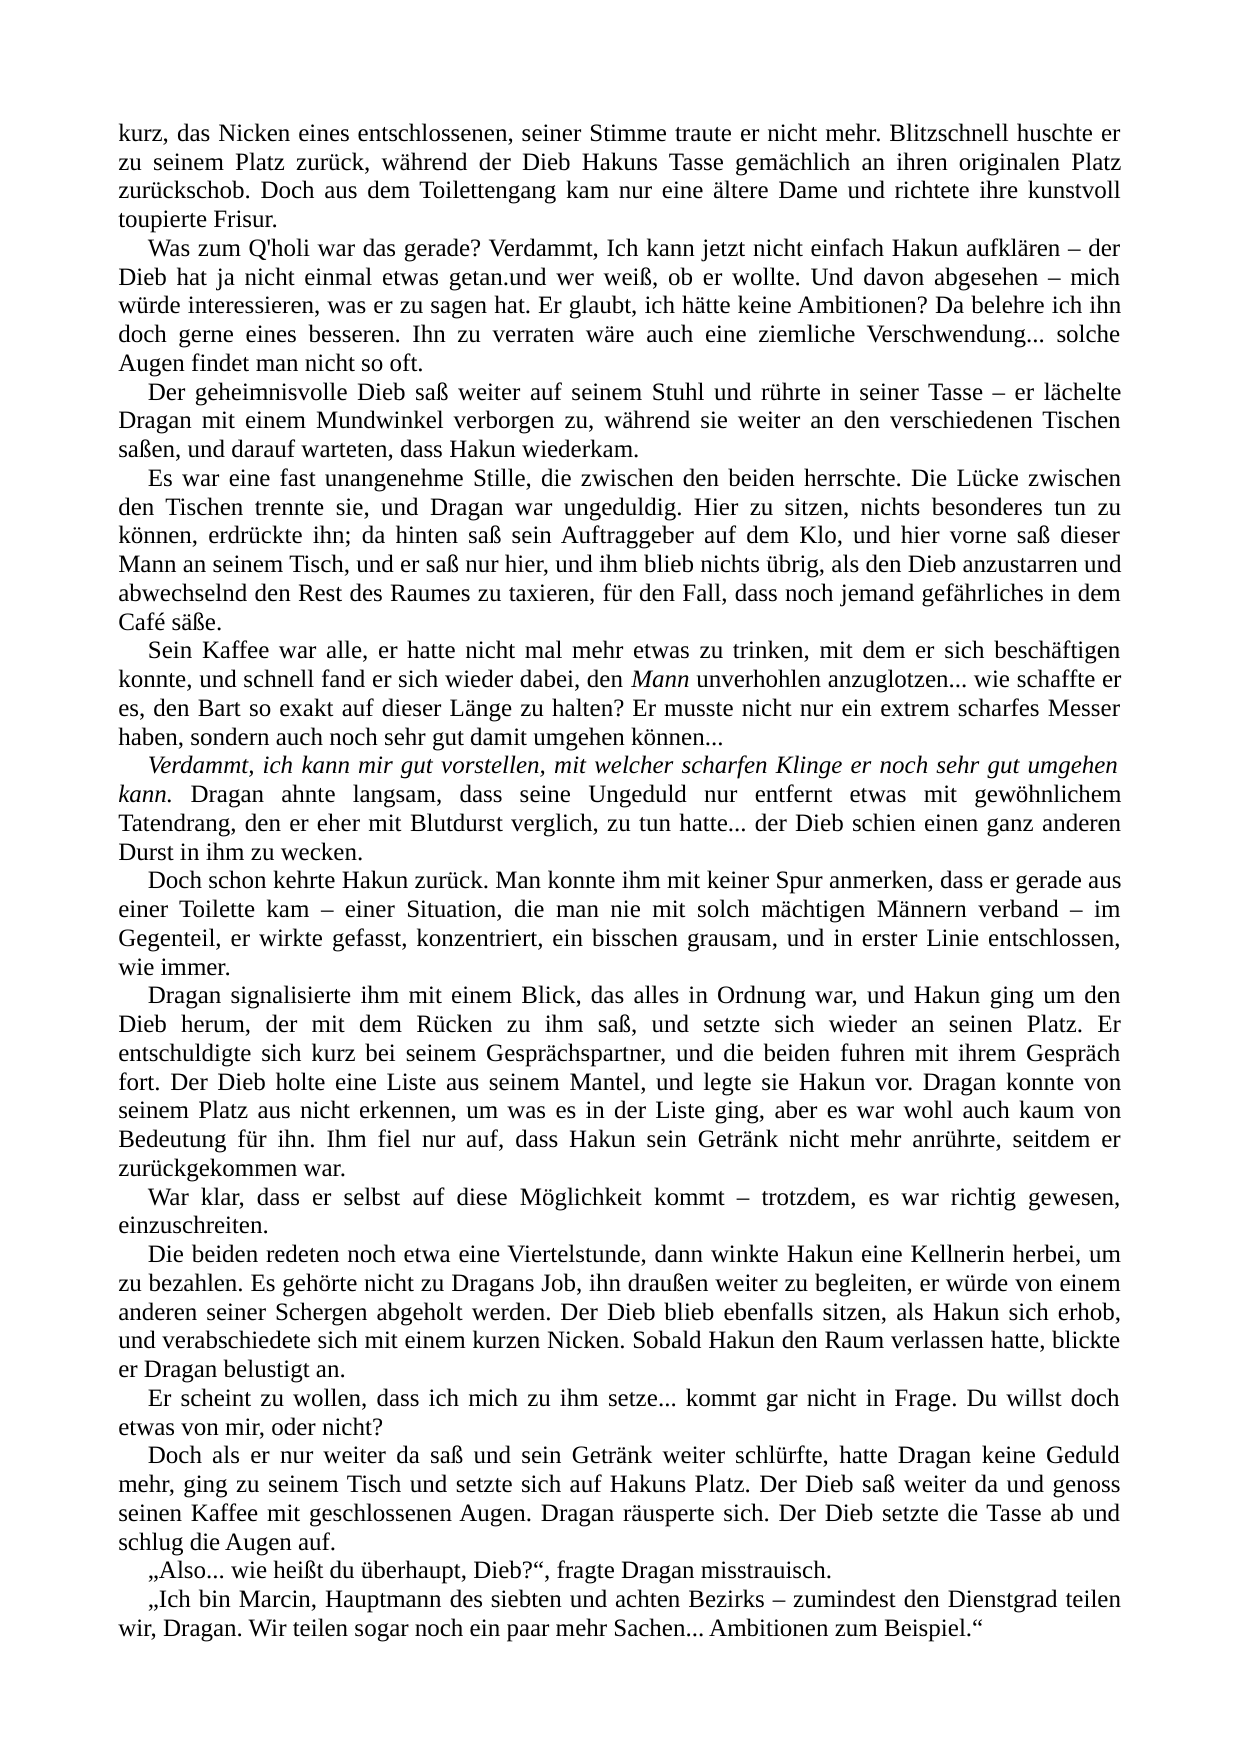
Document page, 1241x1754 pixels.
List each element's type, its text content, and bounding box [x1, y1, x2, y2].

text Sein Kaffee war alle, er hatte nicht mal mehr etwas zu trinken, mit dem er sich beschäftigen konnte, und schnell fand er sich wieder dabei, den Mann unverhohlen anzuglotzen... wie schaffte er es, den Bart so exakt auf dieser Länge zu halten? Er musste nicht nur ein extrem scharfes Messer haben, sondern auch noch sehr gut damit umgehen können... [118, 636, 1122, 751]
text Die beiden redeten noch etwa eine Viertelstunde, dann winkte Hakun eine Kellnerin herbei, um zu bezahlen. Es gehörte nicht zu Dragans Job, ihn draußen weiter zu begleiten, er würde von einem anderen seiner Schergen abgeholt werden. Der Dieb blieb ebenfalls sitzen, als Hakun sich erhob, und verabschiedete sich mit einem kurzen Nicken. Sobald Hakun den Raum verlassen hatte, blickte er Dragan belustigt an. [118, 1239, 1122, 1383]
text War klar, dass er selbst auf diese Möglichkeit kommt – trotzdem, es war richtig gewesen, einzuschreiten. [118, 1182, 1122, 1239]
text Verdammt, ich kann mir gut vorstellen, mit welcher scharfen Klinge er noch sehr gut umgehen kann. Dragan ahnte langsam, dass seine Ungeduld nur entfernt etwas mit gewöhnlichem Tatendrang, den er eher mit Blutdurst verglich, zu tun hatte... der Dieb schien einen ganz anderen Durst in ihm zu wecken. [118, 751, 1122, 866]
text Was zum Q'holi war das gerade? Verdammt, Ich kann jetzt nicht einfach Hakun aufklären – der Dieb hat ja nicht einmal etwas getan.und wer weiß, ob er wollte. Und davon abgesehen – mich würde interessieren, was er zu sagen hat. Er glaubt, ich hätte keine Ambitionen? Da belehre ich ihn doch gerne eines besseren. Ihn zu verraten wäre auch eine ziemliche Verschwendung... solche Augen findet man nicht so oft. [118, 233, 1122, 377]
text Der geheimnisvolle Dieb saß weiter auf seinem Stuhl und rührte in seiner Tasse – er lächelte Dragan mit einem Mundwinkel verborgen zu, während sie weiter an den verschiedenen Tischen saßen, und darauf warteten, dass Hakun wiederkam. [118, 377, 1122, 463]
text Er scheint zu wollen, dass ich mich zu ihm setze... kommt gar nicht in Frage. Du willst doch etwas von mir, oder nicht? [118, 1383, 1122, 1441]
text kurz, das Nicken eines entschlossenen, seiner Stimme traute er nicht mehr. Blitzschnell huschte er zu seinem Platz zurück, während der Dieb Hakuns Tasse gemächlich an ihren originalen Platz zurückschob. Doch aus dem Toilettengang kam nur eine ältere Dame und richtete ihre kunstvoll toupierte Frisur. [118, 118, 1122, 233]
text „Ich bin Marcin, Hauptmann des siebten und achten Bezirks – zumindest den Dienstgrad teilen wir, Dragan. Wir teilen sogar noch ein paar mehr Sachen... Ambitionen zum Beispiel.“ [118, 1584, 1122, 1642]
text „Also... wie heißt du überhaupt, Dieb?“, fragte Dragan misstrauisch. [118, 1556, 1122, 1584]
text Es war eine fast unangenehme Stille, die zwischen den beiden herrschte. Die Lücke zwischen den Tischen trennte sie, und Dragan war ungeduldig. Hier zu sitzen, nichts besonderes tun zu können, erdrückte ihn; da hinten saß sein Auftraggeber auf dem Klo, und hier vorne saß dieser Mann an seinem Tisch, und er saß nur hier, und ihm blieb nichts übrig, als den Dieb anzustarren und abwechselnd den Rest des Raumes zu taxieren, für den Fall, dass noch jemand gefährliches in dem Café säße. [118, 463, 1122, 636]
text Doch als er nur weiter da saß und sein Getränk weiter schlürfte, hatte Dragan keine Geduld mehr, ging zu seinem Tisch und setzte sich auf Hakuns Platz. Der Dieb saß weiter da und genoss seinen Kaffee mit geschlossenen Augen. Dragan räusperte sich. Der Dieb setzte die Tasse ab und schlug die Augen auf. [118, 1441, 1122, 1556]
text Doch schon kehrte Hakun zurück. Man konnte ihm mit keiner Spur anmerken, dass er gerade aus einer Toilette kam – einer Situation, die man nie mit solch mächtigen Männern verband – im Gegenteil, er wirkte gefasst, konzentriert, ein bisschen grausam, und in erster Linie entschlossen, wie immer. [118, 866, 1122, 981]
text Dragan signalisierte ihm mit einem Blick, das alles in Ordnung war, und Hakun ging um den Dieb herum, der mit dem Rücken zu ihm saß, und setzte sich wieder an seinen Platz. Er entschuldigte sich kurz bei seinem Gesprächspartner, und die beiden fuhren mit ihrem Gespräch fort. Der Dieb holte eine Liste aus seinem Mantel, und legte sie Hakun vor. Dragan konnte von seinem Platz aus nicht erkennen, um was es in der Liste ging, aber es war wohl auch kaum von Bedeutung für ihn. Ihm fiel nur auf, dass Hakun sein Getränk nicht mehr anrührte, seitdem er zurückgekommen war. [118, 981, 1122, 1182]
